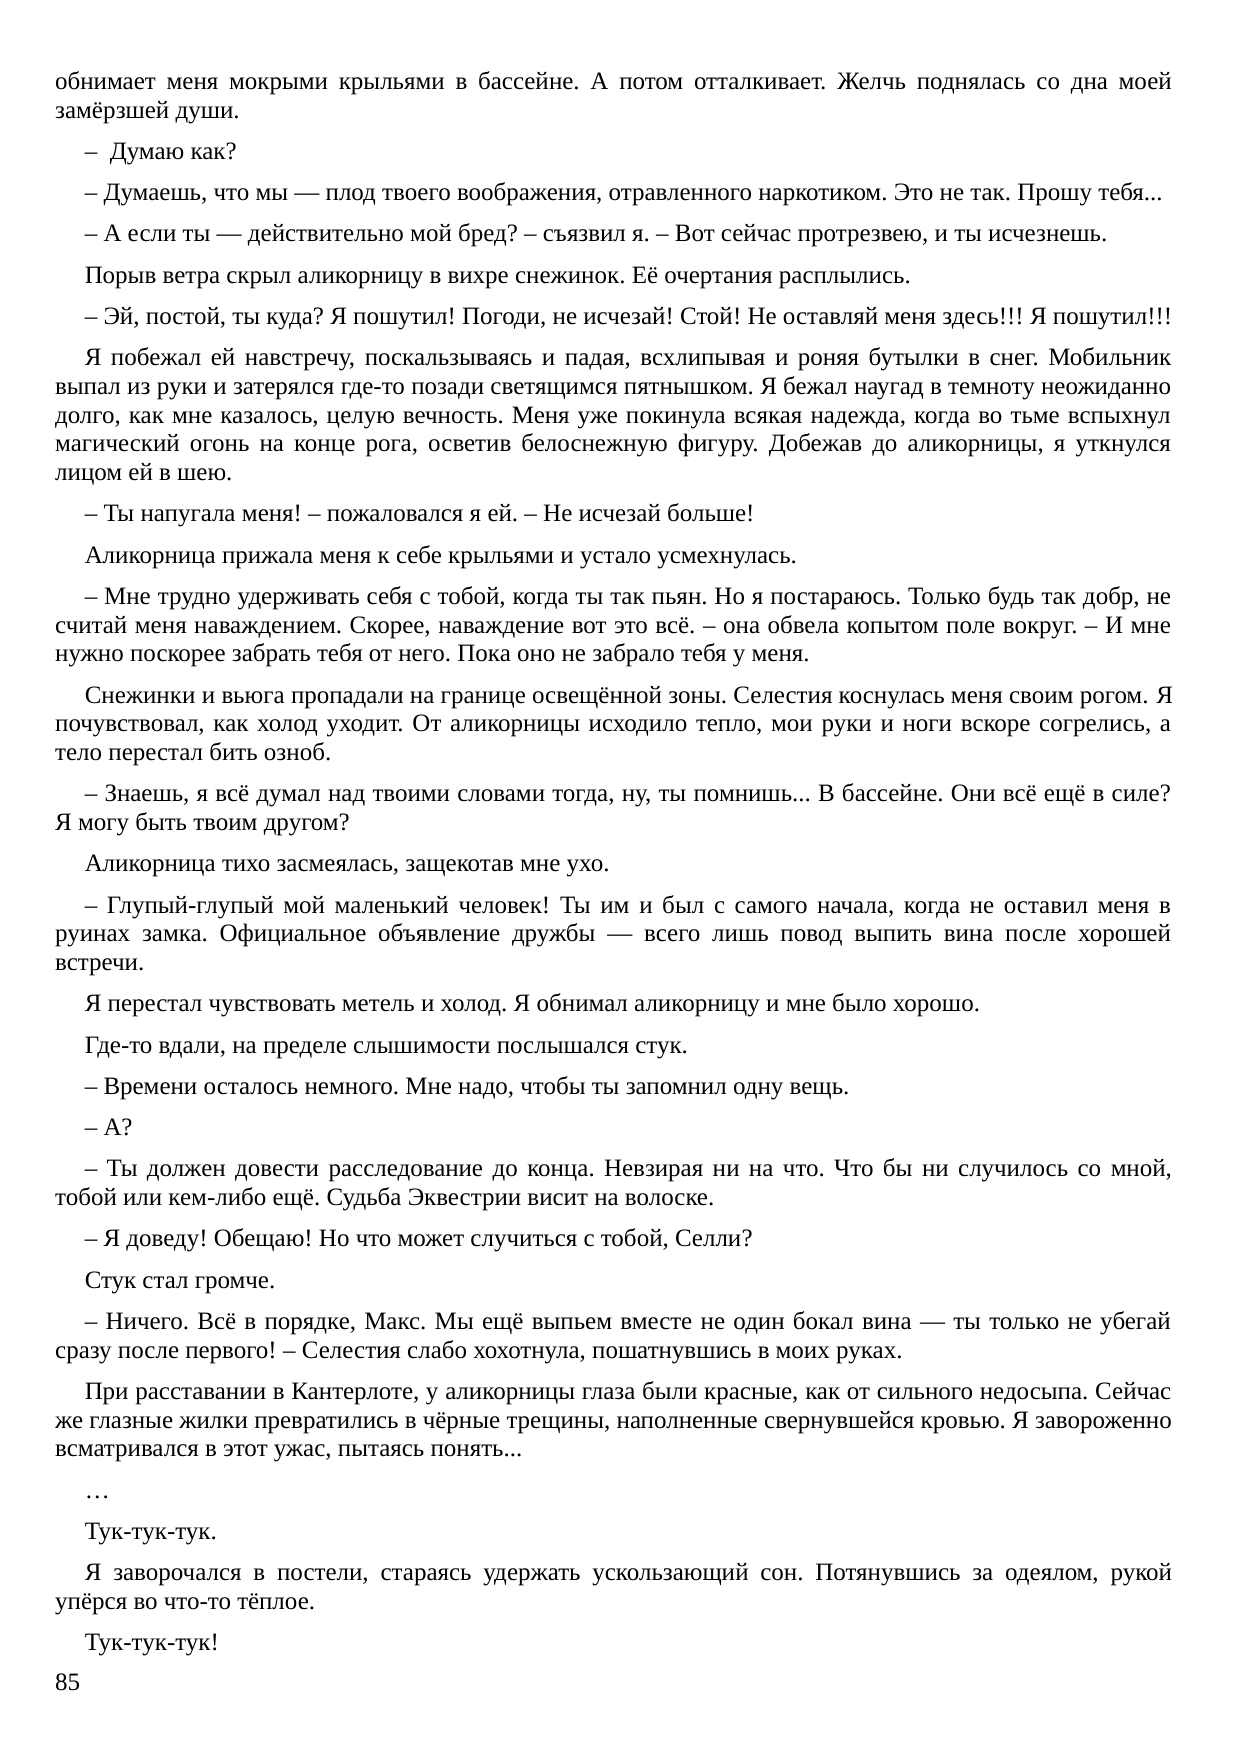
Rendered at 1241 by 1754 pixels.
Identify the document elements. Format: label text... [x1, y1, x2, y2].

text Где-то вдали, на пределе слышимости послышался стук. [55, 1030, 1173, 1058]
text – Ничего. Всё в порядке, Макс. Мы ещё выпьем вместе не один бокал вина — ты только не убегай сразу после первого! – Селестия слабо хохотнула, пошатнувшись в моих руках. [55, 1306, 1173, 1363]
text – Ты должен довести расследование до конца. Невзирая ни на что. Что бы ни случилось со мной, тобой или кем-либо ещё. Судьба Эквестрии висит на волоске. [55, 1153, 1173, 1211]
text – Думаешь, что мы — плод твоего воображения, отравленного наркотиком. Это не так. Прошу тебя... [55, 177, 1173, 206]
text Аликорница тихо засмеялась, защекотав мне ухо. [55, 848, 1173, 877]
text – Ты напугала меня! – пожаловался я ей. – Не исчезай больше! [55, 498, 1173, 527]
text – А? [55, 1112, 1173, 1141]
text Аликорница прижала меня к себе крыльями и устало усмехнулась. [55, 540, 1173, 568]
text … [55, 1475, 1173, 1503]
text Снежинки и вьюга пропадали на границе освещённой зоны. Селестия коснулась меня своим рогом. Я почувствовал, как холод уходит. От аликорницы исходило тепло, мои руки и ноги вскоре согрелись, а тело перестал бить озноб. [55, 680, 1173, 766]
text – Эй, постой, ты куда? Я пошутил! Погоди, не исчезай! Стой! Не оставляй меня здесь!!! Я пошутил!!! [55, 301, 1173, 330]
text Я заворочался в постели, стараясь удержать ускользающий сон. Потянувшись за одеялом, рукой упёрся во что-то тёплое. [55, 1557, 1173, 1615]
text При расставании в Кантерлоте, у аликорницы глаза были красные, как от сильного недосыпа. Сейчас же глазные жилки превратились в чёрные трещины, наполненные свернувшейся кровью. Я завороженно всматривался в этот ужас, пытаясь понять... [55, 1376, 1173, 1462]
text – Времени осталось немного. Мне надо, чтобы ты запомнил одну вещь. [55, 1071, 1173, 1100]
text – Знаешь, я всё думал над твоими словами тогда, ну, ты помнишь... В бассейне. Они всё ещё в силе? Я могу быть твоим другом? [55, 778, 1173, 836]
text Тук-тук-тук. [55, 1516, 1173, 1545]
text – А если ты — действительно мой бред? – съязвил я. – Вот сейчас протрезвею, и ты исчезнешь. [55, 218, 1173, 247]
text обнимает меня мокрыми крыльями в бассейне. А потом отталкивает. Желчь поднялась со дна моей замёрзшей души. [55, 66, 1173, 123]
text Я побежал ей навстречу, поскальзываясь и падая, всхлипывая и роняя бутылки в снег. Мобильник выпал из руки и затерялся где-то позади светящимся пятнышком. Я бежал наугад в темноту неожиданно долго, как мне казалось, целую вечность. Меня уже покинула всякая надежда, когда во тьме вспыхнул магический огонь на конце рога, осветив белоснежную фигуру. Добежав до аликорницы, я уткнулся лицом ей в шею. [55, 342, 1173, 486]
text – Думаю как? [55, 136, 1173, 165]
text Порыв ветра скрыл аликорницу в вихре снежинок. Её очертания расплылись. [55, 260, 1173, 288]
text – Глупый-глупый мой маленький человек! Ты им и был с самого начала, когда не оставил меня в руинах замка. Официальное объявление дружбы — всего лишь повод выпить вина после хорошей встречи. [55, 890, 1173, 976]
text Я перестал чувствовать метель и холод. Я обнимал аликорницу и мне было хорошо. [55, 988, 1173, 1017]
text Стук стал громче. [55, 1265, 1173, 1293]
text – Я доведу! Обещаю! Но что может случиться с тобой, Селли? [55, 1223, 1173, 1252]
text Тук-тук-тук! [55, 1627, 1173, 1656]
text – Мне трудно удерживать себя с тобой, когда ты так пьян. Но я постараюсь. Только будь так добр, не считай меня наваждением. Скорее, наваждение вот это всё. – она обвела копытом поле вокруг. – И мне нужно поскорее забрать тебя от него. Пока оно не забрало тебя у меня. [55, 581, 1173, 667]
